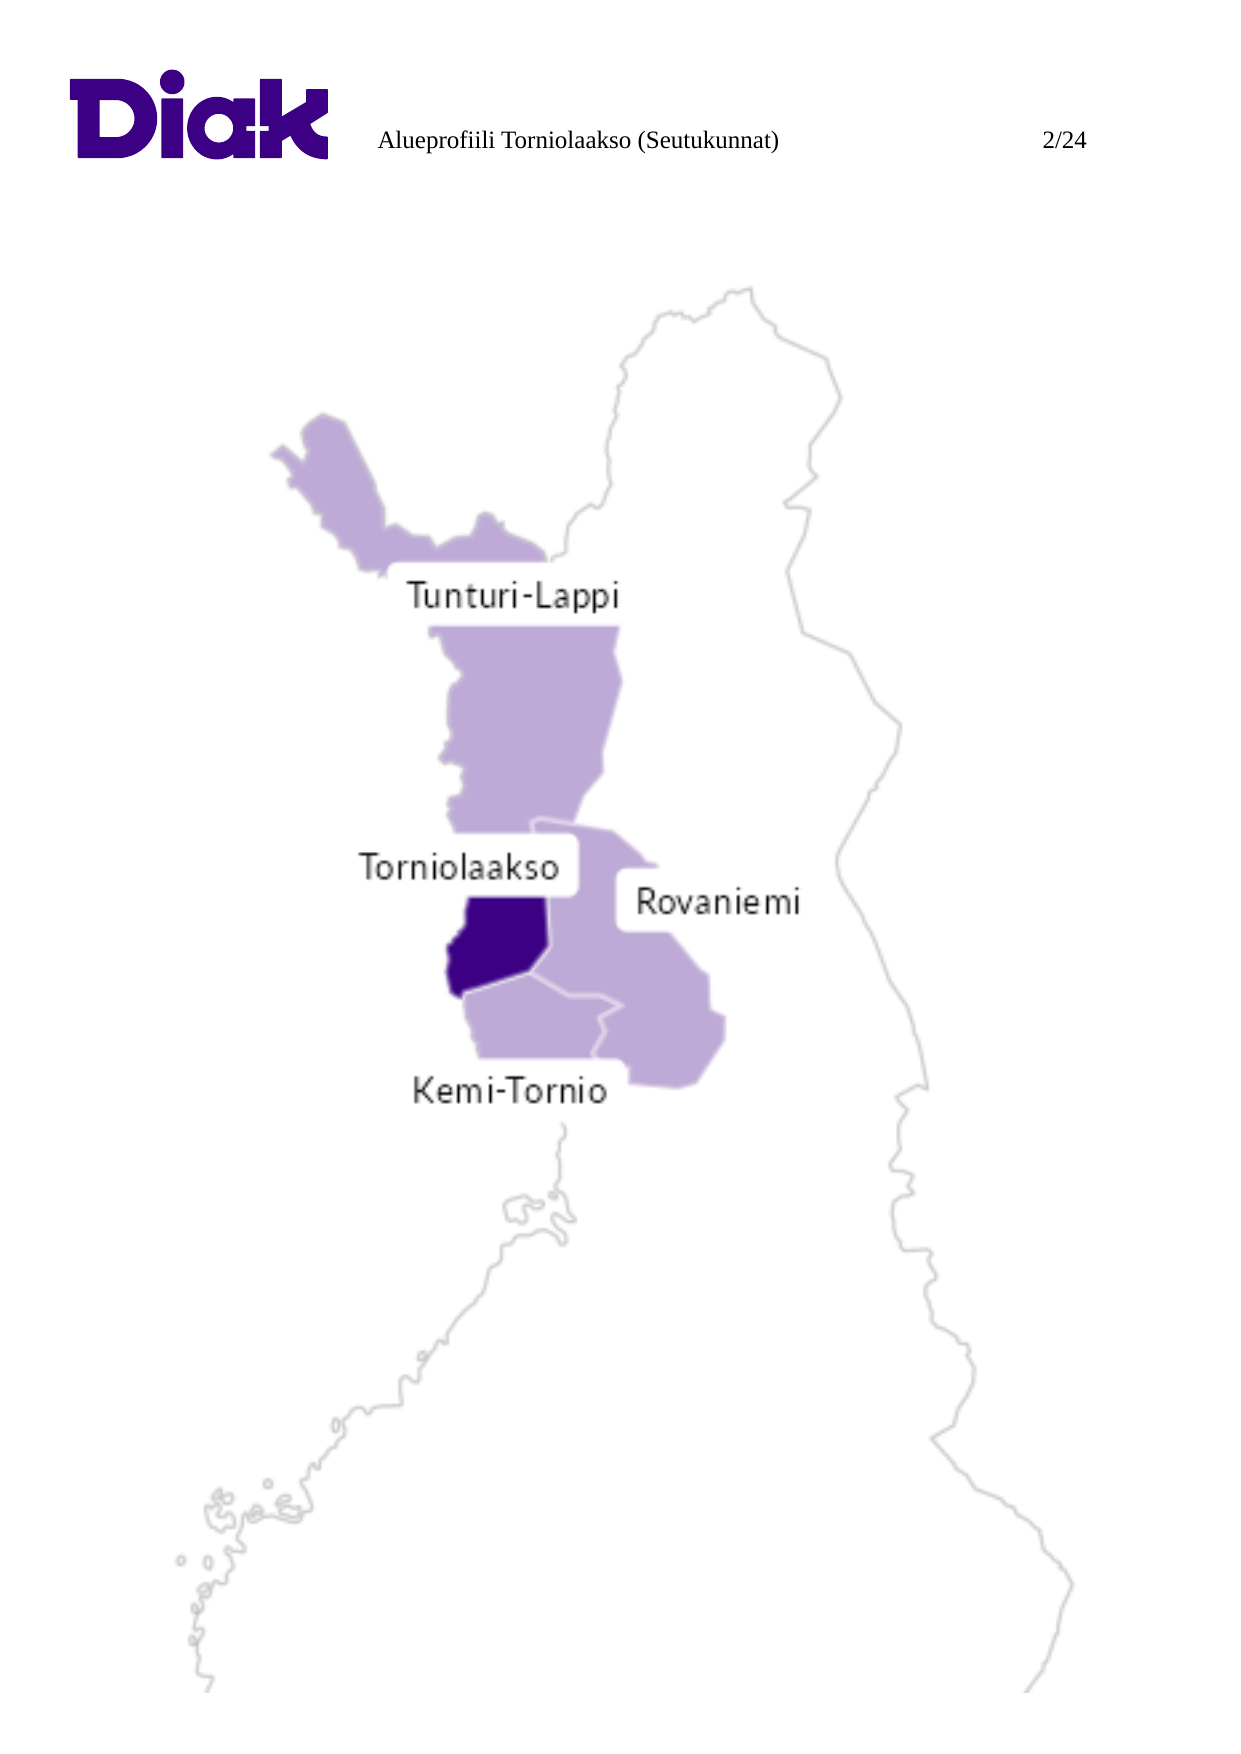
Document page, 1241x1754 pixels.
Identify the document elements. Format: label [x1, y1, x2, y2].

picture [61, 196, 1179, 1693]
